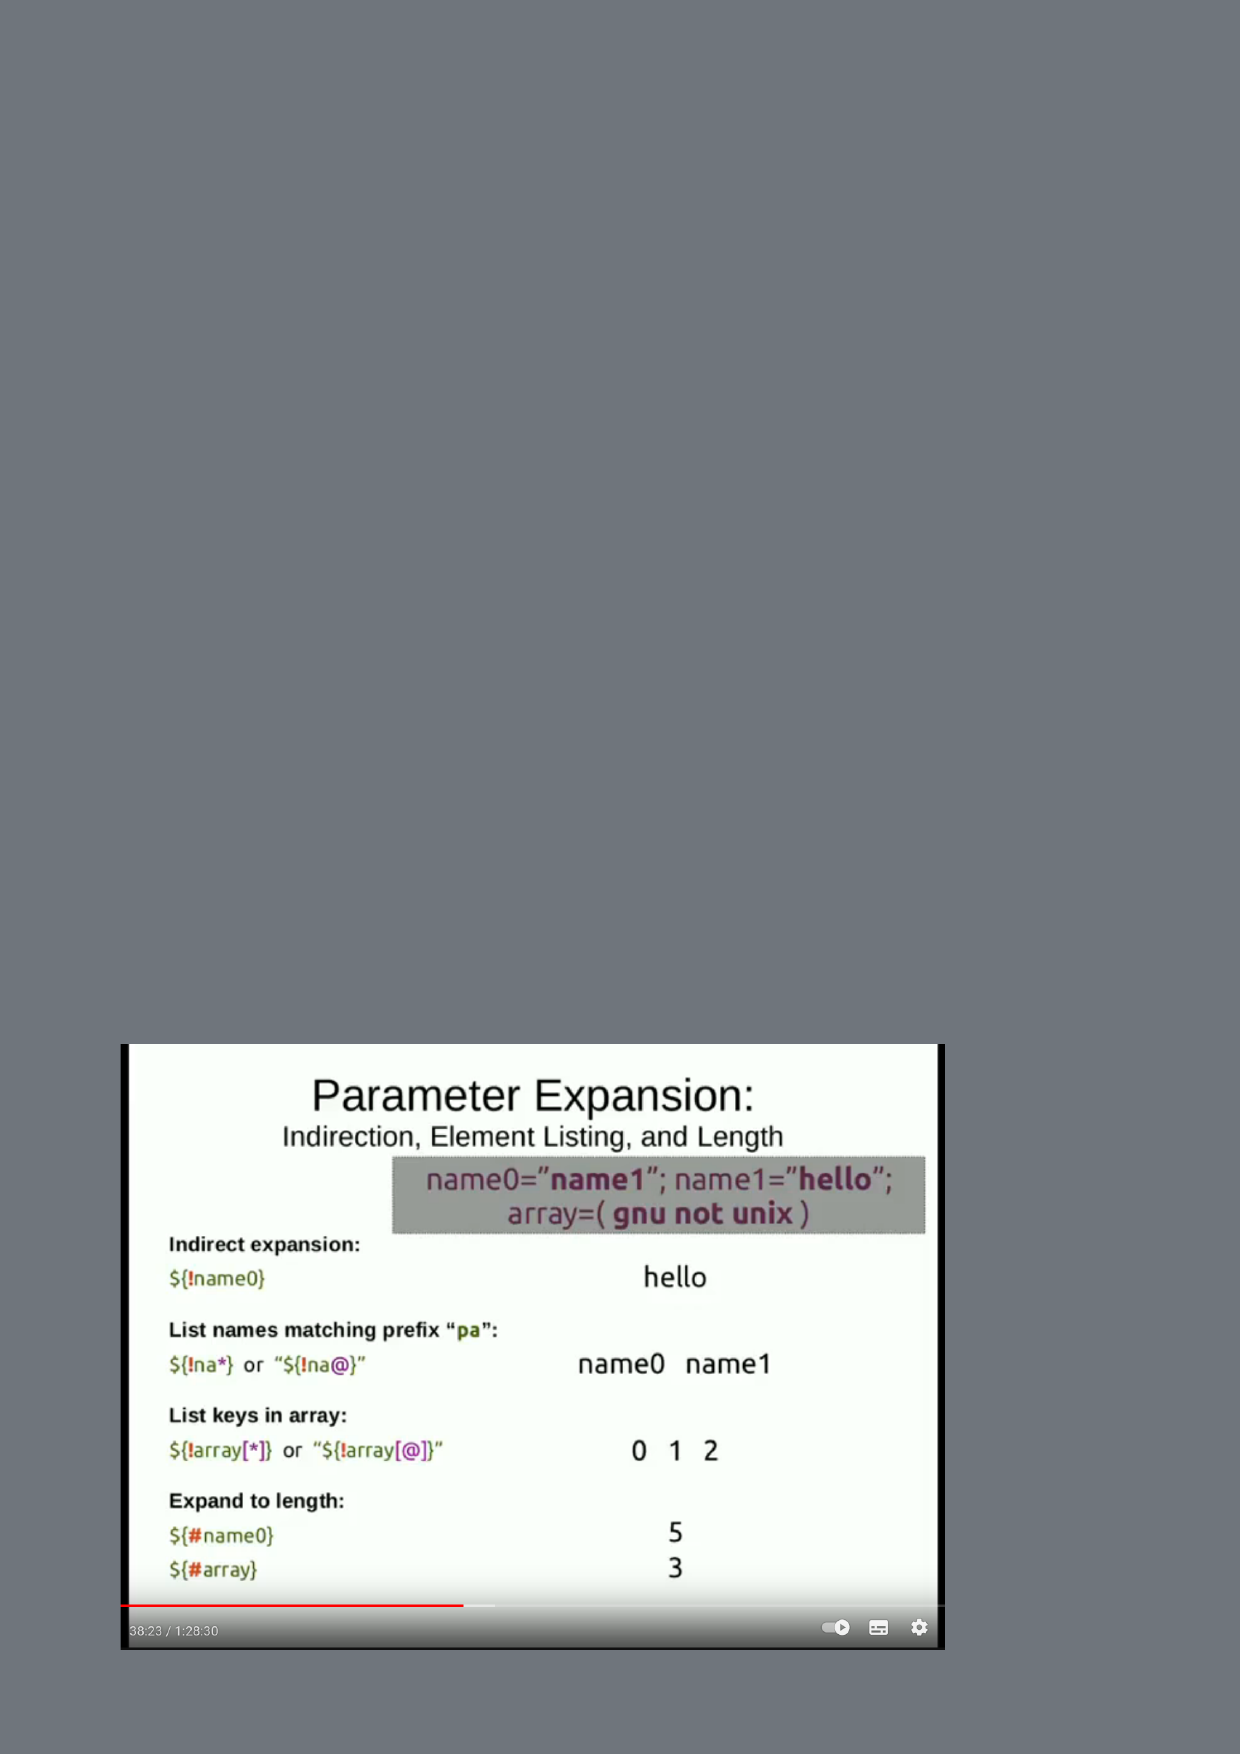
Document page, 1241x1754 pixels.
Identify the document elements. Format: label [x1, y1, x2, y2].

picture [120, 1044, 945, 1650]
